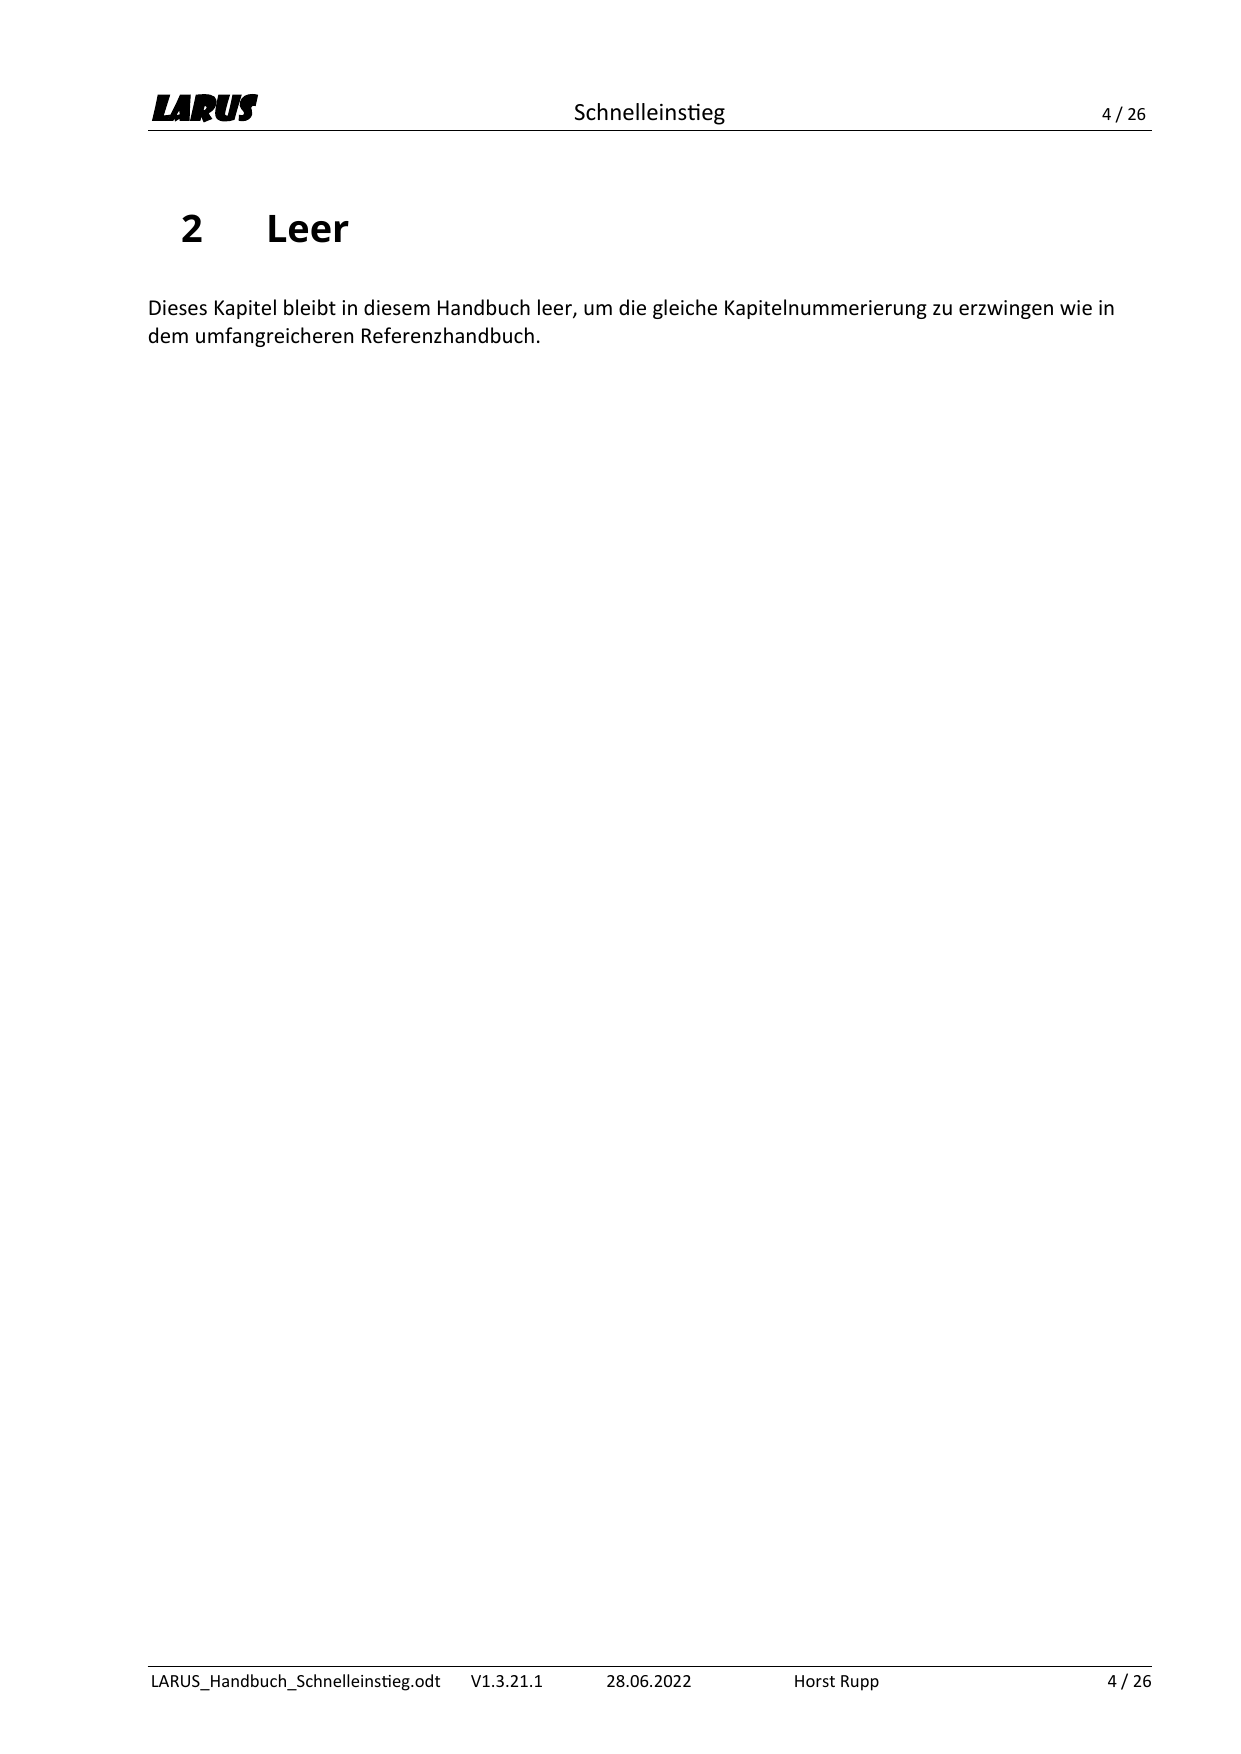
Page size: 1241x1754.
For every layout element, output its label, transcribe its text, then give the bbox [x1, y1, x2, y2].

subtitle Leer [148, 167, 1128, 277]
text Dieses Kapitel bleibt in diesem Handbuch leer, um die gleiche Kapitelnummerierung zu erzwingen wie in dem umfangreicheren Referenzhandbuch. [148, 293, 1152, 349]
